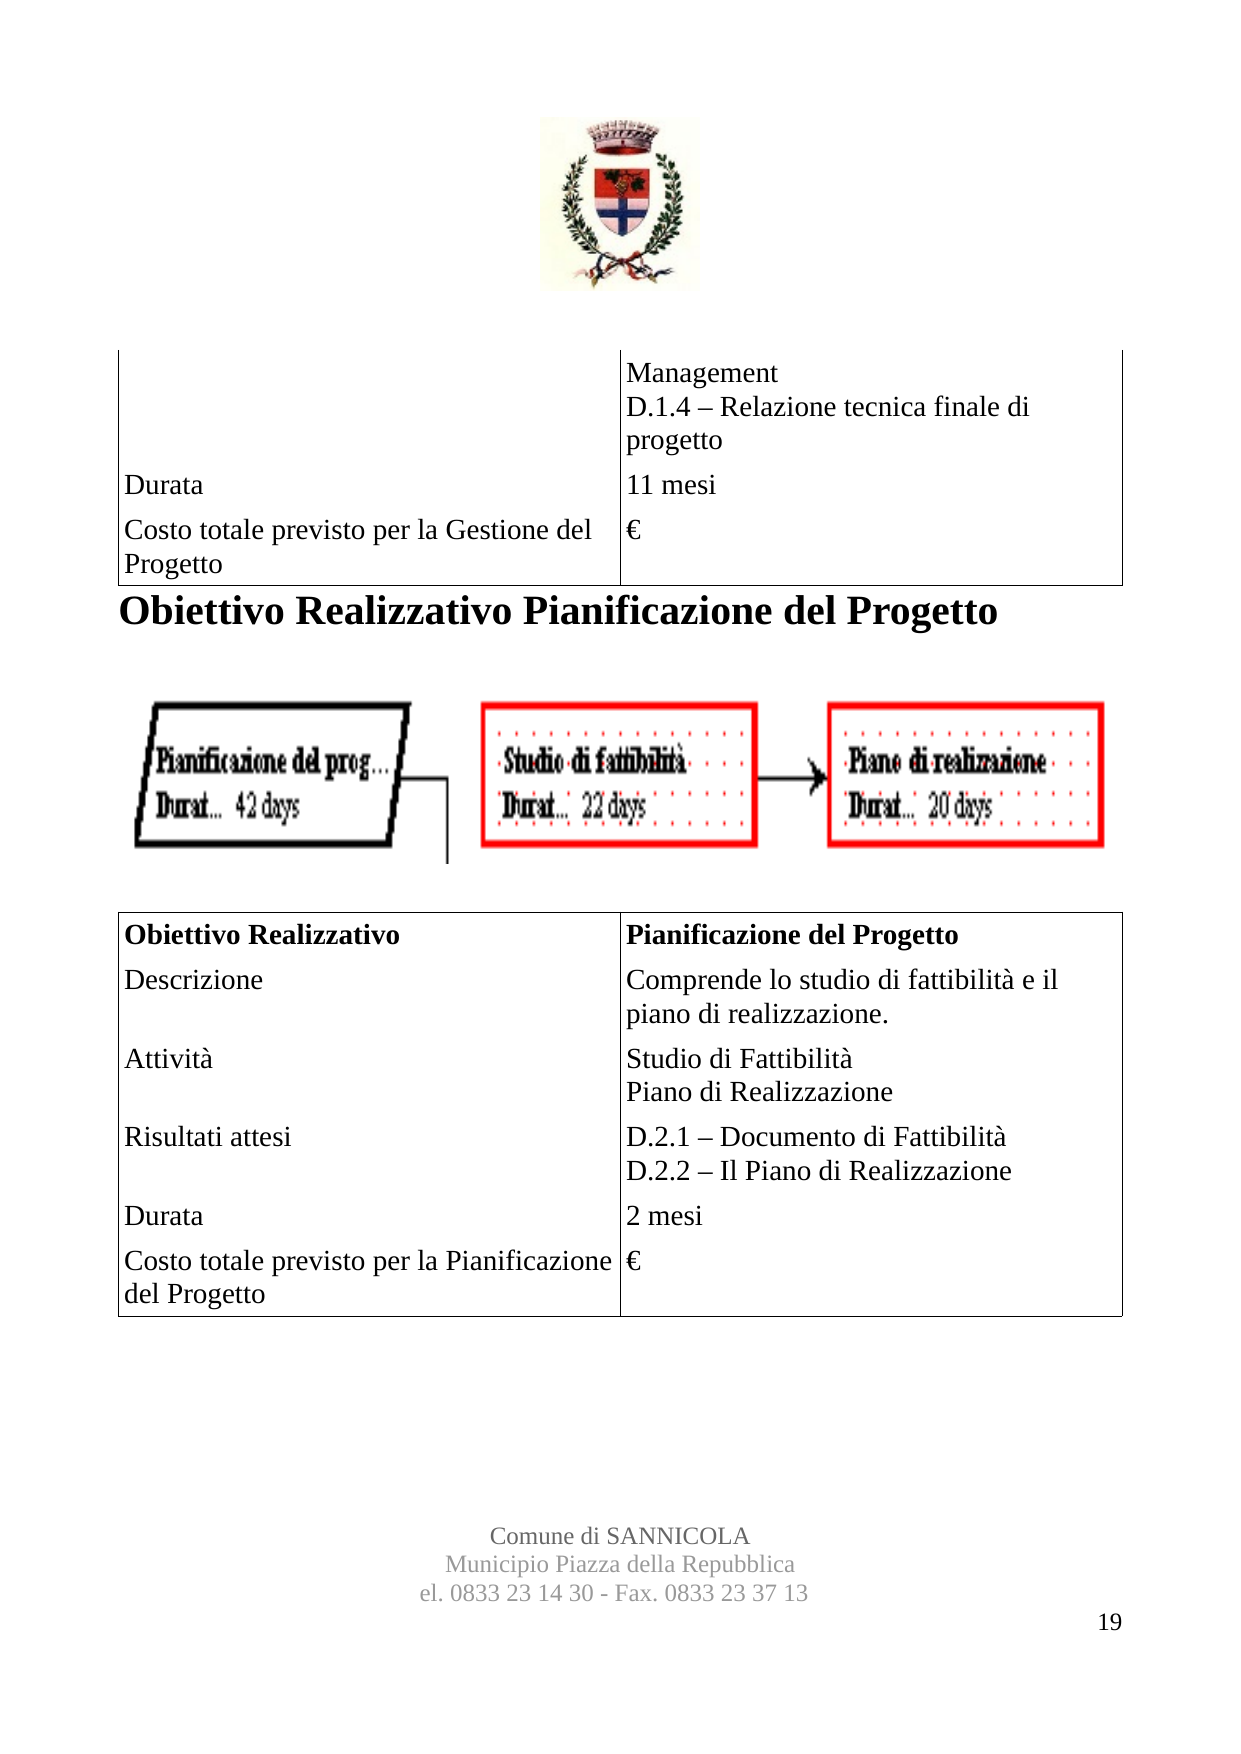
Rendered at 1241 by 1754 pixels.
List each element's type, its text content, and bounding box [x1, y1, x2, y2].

table_cell Durata [119, 1193, 620, 1237]
table_cell Comprende lo studio di fattibilità e il piano di realizzazione. [621, 957, 1122, 1035]
table_cell 2 mesi [621, 1193, 1122, 1237]
table_cell € [621, 1238, 1122, 1316]
table_cell Attività [119, 1035, 620, 1114]
table_cell Management D.1.4 – Relazione tecnica finale di progetto [621, 350, 1122, 462]
table_header Obiettivo Realizzativo [119, 913, 620, 957]
table_cell 11 mesi [621, 462, 1122, 507]
picture [133, 666, 1107, 864]
table_cell Studio di Fattibilità Piano di Realizzazione [621, 1035, 1122, 1114]
text Obiettivo Realizzativo Pianificazione del Progetto [118, 586, 1122, 633]
table_cell Costo totale previsto per la Gestione del Progetto [119, 507, 620, 585]
picture [540, 117, 700, 291]
table_cell Costo totale previsto per la Pianificazione del Progetto [119, 1238, 620, 1316]
table_cell Risultati attesi [119, 1114, 620, 1192]
table_header Pianificazione del Progetto [621, 913, 1122, 957]
table_cell € [621, 507, 1122, 585]
table_cell Durata [119, 462, 620, 507]
table_cell [119, 350, 620, 462]
table_cell D.2.1 – Documento di Fattibilità D.2.2 – Il Piano di Realizzazione [621, 1114, 1122, 1192]
table_cell Descrizione [119, 957, 620, 1035]
